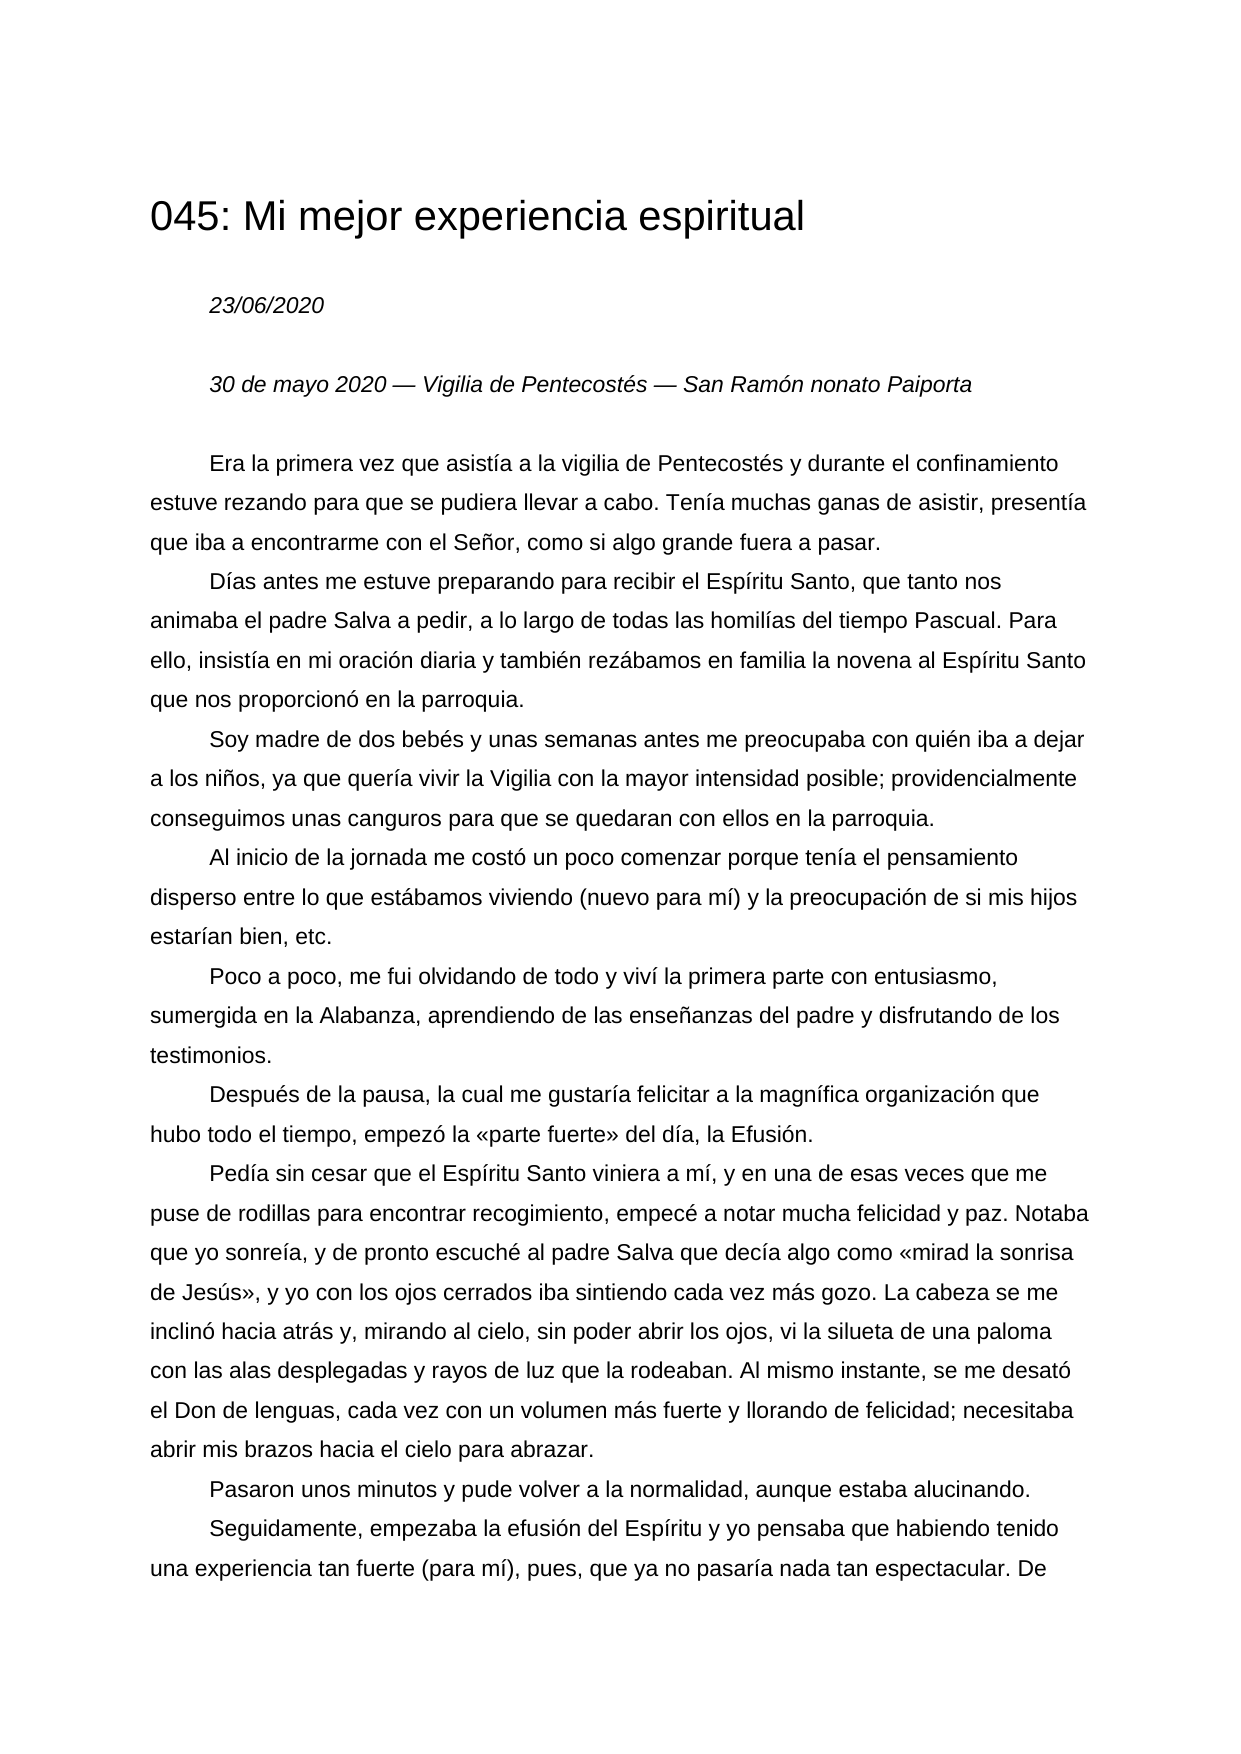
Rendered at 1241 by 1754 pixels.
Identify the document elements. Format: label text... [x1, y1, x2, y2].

text Días antes me estuve preparando para recibir el Espíritu Santo, que tanto nos animaba el padre Salva a pedir, a lo largo de todas las homilías del tiempo Pascual. Para ello, insistía en mi oración diaria y también rezábamos en familia la novena al Espíritu Santo que nos proporcionó en la parroquia. [150, 568, 1090, 713]
subtitle 045: Mi mejor experiencia espiritual [150, 192, 1090, 239]
text Después de la pausa, la cual me gustaría felicitar a la magnífica organización que hubo todo el tiempo, empezó la «parte fuerte» del día, la Efusión. [150, 1081, 1090, 1147]
text 23/06/2020 [150, 292, 1090, 318]
text Poco a poco, me fui olvidando de todo y viví la primera parte con entusiasmo, sumergida en la Alabanza, aprendiendo de las enseñanzas del padre y disfrutando de los testimonios. [150, 963, 1090, 1068]
text Pedía sin cesar que el Espíritu Santo viniera a mí, y en una de esas veces que me puse de rodillas para encontrar recogimiento, empecé a notar mucha felicidad y paz. Notaba que yo sonreía, y de pronto escuché al padre Salva que decía algo como «mirad la sonrisa de Jesús», y yo con los ojos cerrados iba sintiendo cada vez más gozo. La cabeza se me inclinó hacia atrás y, mirando al cielo, sin poder abrir los ojos, vi la silueta de una paloma con las alas desplegadas y rayos de luz que la rodeaban. Al mismo instante, se me desató el Don de lenguas, cada vez con un volumen más fuerte y llorando de felicidad; necesitaba abrir mis brazos hacia el cielo para abrazar. [150, 1160, 1090, 1463]
text Seguidamente, empezaba la efusión del Espíritu y yo pensaba que habiendo tenido una experiencia tan fuerte (para mí), pues, que ya no pasaría nada tan espectacular. De [150, 1515, 1090, 1581]
text Pasaron unos minutos y pude volver a la normalidad, aunque estaba alucinando. [150, 1476, 1090, 1502]
text Al inicio de la jornada me costó un poco comenzar porque tenía el pensamiento disperso entre lo que estábamos viviendo (nuevo para mí) y la preocupación de si mis hijos estarían bien, etc. [150, 844, 1090, 949]
text Soy madre de dos bebés y unas semanas antes me preocupaba con quién iba a dejar a los niños, ya que quería vivir la Vigilia con la mayor intensidad posible; providencialmente conseguimos unas canguros para que se quedaran con ellos en la parroquia. [150, 726, 1090, 831]
text Era la primera vez que asistía a la vigilia de Pentecostés y durante el confinamiento estuve rezando para que se pudiera llevar a cabo. Tenía muchas ganas de asistir, presentía que iba a encontrarme con el Señor, como si algo grande fuera a pasar. [150, 449, 1090, 555]
text 30 de mayo 2020 — Vigilia de Pentecostés — San Ramón nonato Paiporta [150, 371, 1090, 397]
